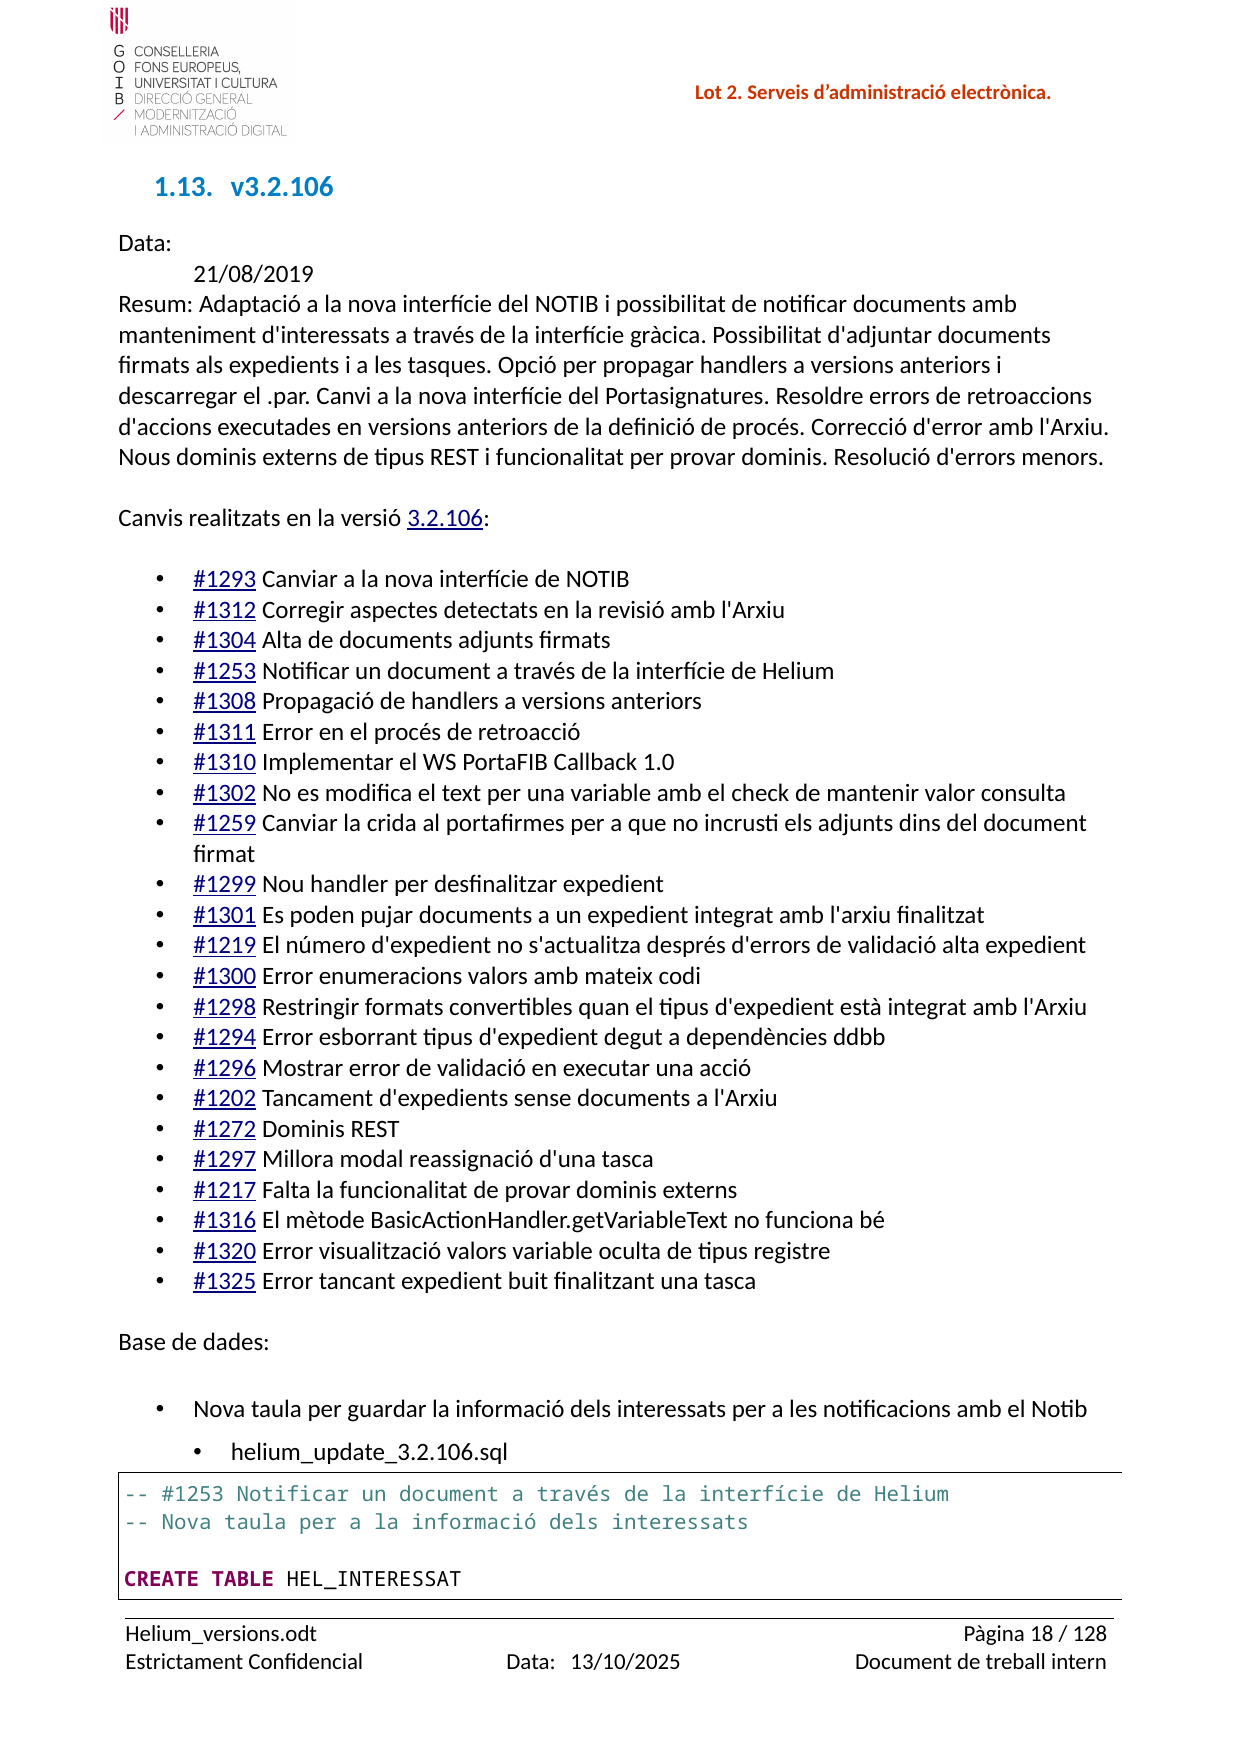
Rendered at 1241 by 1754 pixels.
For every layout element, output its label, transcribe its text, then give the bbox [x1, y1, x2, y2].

text Base de dades: [118, 1326, 1122, 1357]
list #1301 Es poden pujar documents a un expedient integrat amb l'arxiu finalitzat [156, 899, 1122, 929]
picture [100, 0, 297, 144]
text Data: [118, 228, 1122, 258]
text Canvis realitzats en la versió 3.2.106: [118, 502, 1122, 533]
list #1272 Dominis REST [156, 1113, 1122, 1143]
list #1298 Restringir formats convertibles quan el tipus d'expedient està integrat amb l'Arxiu [156, 991, 1122, 1021]
list #1296 Mostrar error de validació en executar una acció [156, 1052, 1122, 1082]
list #1311 Error en el procés de retroacció [156, 716, 1122, 746]
list #1294 Error esborrant tipus d'expedient degut a dependències ddbb [156, 1021, 1122, 1052]
list #1259 Canviar la crida al portafirmes per a que no incrusti els adjunts dins del document firmat [156, 807, 1122, 868]
text 21/08/2019 [118, 258, 1122, 289]
list #1325 Error tancant expedient buit finalitzant una tasca [156, 1265, 1122, 1296]
list helium_update_3.2.106.sql [193, 1436, 1122, 1466]
list #1316 El mètode BasicActionHandler.getVariableText no funciona bé [156, 1204, 1122, 1235]
list #1320 Error visualització valors variable oculta de tipus registre [156, 1235, 1122, 1265]
list #1293 Canviar a la nova interfície de NOTIB [156, 563, 1122, 594]
list #1304 Alta de documents adjunts firmats [156, 624, 1122, 655]
list #1312 Corregir aspectes detectats en la revisió amb l'Arxiu [156, 594, 1122, 624]
list #1253 Notificar un document a través de la interfície de Helium [156, 655, 1122, 685]
table_header -- #1253 Notificar un document a través de la interfície de Helium -- Nova taula per a la informació dels interessats CREATE TABLE HEL_INTERESSAT [119, 1473, 1122, 1598]
list #1217 Falta la funcionalitat de provar dominis externs [156, 1174, 1122, 1204]
list #1219 El número d'expedient no s'actualitza després d'errors de validació alta expedient [156, 929, 1122, 960]
list #1299 Nou handler per desfinalitzar expedient [156, 868, 1122, 899]
list #1300 Error enumeracions valors amb mateix codi [156, 960, 1122, 991]
list #1297 Millora modal reassignació d'una tasca [156, 1143, 1122, 1174]
list Nova taula per guardar la informació dels interessats per a les notificacions amb el Notib [156, 1393, 1122, 1424]
list #1202 Tancament d'expedients sense documents a l'Arxiu [156, 1082, 1122, 1113]
list #1302 No es modifica el text per una variable amb el check de mantenir valor consulta [156, 777, 1122, 807]
list #1308 Propagació de handlers a versions anteriors [156, 685, 1122, 716]
subtitle v3.2.106 [153, 168, 1122, 204]
text Resum: Adaptació a la nova interfície del NOTIB i possibilitat de notificar documents amb manteniment d'interessats a través de la interfície gràcica. Possibilitat d'adjuntar documents firmats als expedients i a les tasques. Opció per propagar handlers a versions anteriors i descarregar el .par. Canvi a la nova interfície del Portasignatures. Resoldre errors de retroaccions d'accions executades en versions anteriors de la definició de procés. Correcció d'error amb l'Arxiu. Nous dominis externs de tipus REST i funcionalitat per provar dominis. Resolució d'errors menors. [118, 289, 1122, 472]
list #1310 Implementar el WS PortaFIB Callback 1.0 [156, 746, 1122, 777]
